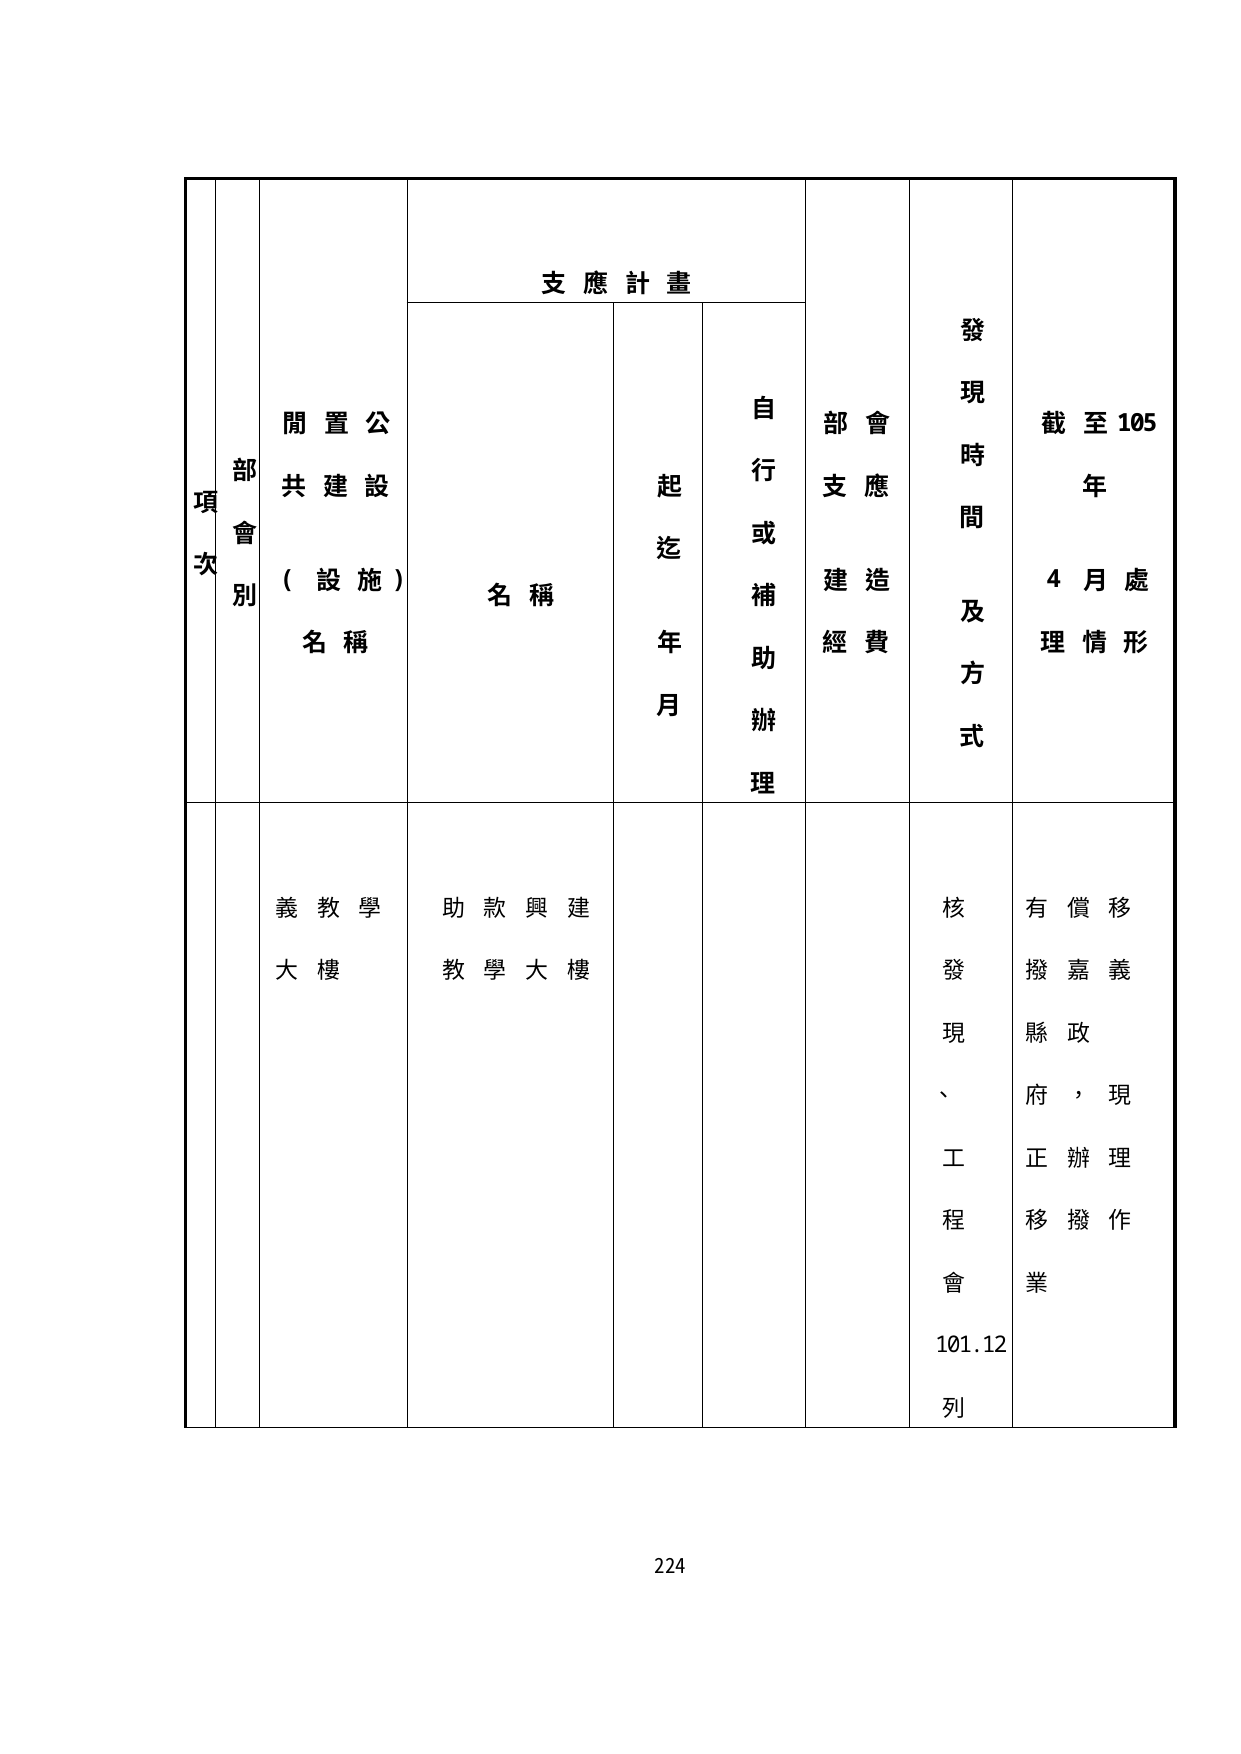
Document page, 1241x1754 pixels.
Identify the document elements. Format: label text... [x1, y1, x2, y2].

table_cell 核發現、工程會101.12列 [910, 803, 1012, 1427]
table_cell [806, 803, 909, 1427]
table_header 發現時間 及方式 [910, 180, 1012, 802]
table_header 支應計畫 [408, 180, 805, 302]
table_cell 義教學大樓 [260, 803, 407, 1427]
table_cell 起迄 年月 [614, 303, 702, 802]
table_header 部會支應 建造經費 [806, 180, 909, 802]
table_cell 有償移撥嘉義縣政府，現正辦理移撥作業 [1013, 803, 1173, 1427]
table_cell 自行或補助辦理 [703, 303, 805, 802]
table_cell [703, 803, 805, 1427]
table_header 閒置公共建設 (設施)名稱 [260, 180, 407, 802]
table_header 項次 [187, 180, 215, 802]
table_cell [614, 803, 702, 1427]
table_header 截至105年 4月處理情形 [1013, 180, 1173, 802]
table_cell [187, 803, 215, 1427]
table_cell [216, 803, 259, 1427]
table_cell 助款興建教學大樓 [408, 803, 613, 1427]
table_cell 名稱 [408, 303, 613, 802]
table_header 部會別 [216, 180, 259, 802]
